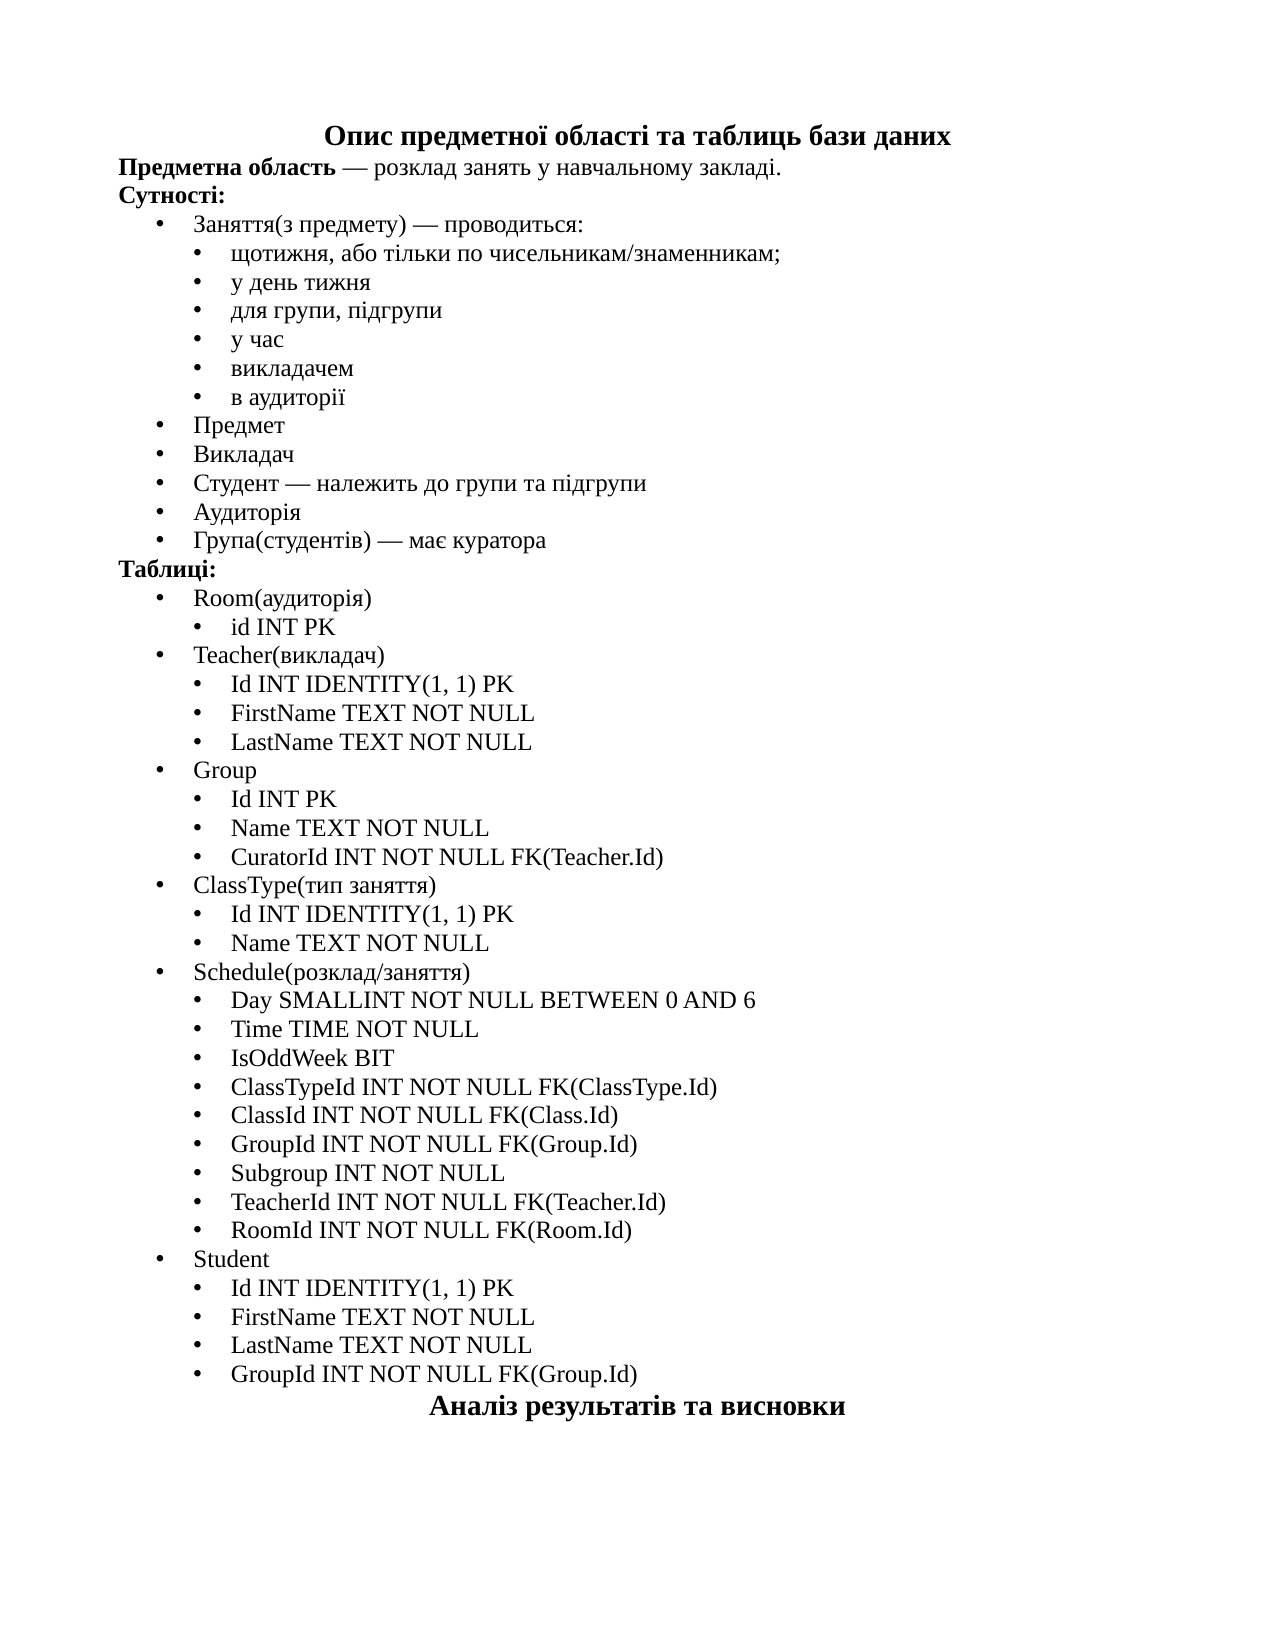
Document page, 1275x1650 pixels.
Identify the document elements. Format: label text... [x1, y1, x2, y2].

text Опис предметної області та таблиць бази даних [118, 118, 1157, 152]
list Group [156, 755, 1157, 784]
list Teacher(викладач) [156, 640, 1157, 669]
list в аудиторії [193, 382, 1157, 410]
list Time TIME NOT NULL [193, 1014, 1157, 1043]
text Предметна область — розклад занять у навчальному закладі. [118, 152, 1157, 180]
text Таблиці: [118, 554, 1157, 583]
list щотижня, або тільки по чисельникам/знаменникам; [193, 238, 1157, 267]
list ClassType(тип заняття) [156, 870, 1157, 899]
list Id INT IDENTITY(1, 1) PK [193, 1273, 1157, 1302]
list FirstName TEXT NOT NULL [193, 1302, 1157, 1330]
list Schedule(розклад/заняття) [156, 957, 1157, 985]
list Name TEXT NOT NULL [193, 928, 1157, 957]
list Name TEXT NOT NULL [193, 813, 1157, 842]
list CuratorId INT NOT NULL FK(Teacher.Id) [193, 842, 1157, 870]
text Аналіз результатів та висновки [118, 1388, 1157, 1421]
list Day SMALLINT NOT NULL BETWEEN 0 AND 6 [193, 985, 1157, 1014]
list у день тижня [193, 267, 1157, 295]
list для групи, підгрупи [193, 295, 1157, 324]
list GroupId INT NOT NULL FK(Group.Id) [193, 1359, 1157, 1388]
list Room(аудиторія) [156, 583, 1157, 612]
list Аудиторія [156, 497, 1157, 525]
text Сутності: [118, 180, 1157, 209]
list Викладач [156, 439, 1157, 468]
list RoomId INT NOT NULL FK(Room.Id) [193, 1215, 1157, 1244]
list LastName TEXT NOT NULL [193, 1330, 1157, 1359]
list Id INT PK [193, 784, 1157, 813]
list ClassTypeId INT NOT NULL FK(ClassType.Id) [193, 1072, 1157, 1100]
list у час [193, 324, 1157, 353]
list Група(студентів) — має куратора [156, 525, 1157, 554]
list Заняття(з предмету) — проводиться: [156, 209, 1157, 238]
list Id INT IDENTITY(1, 1) PK [193, 899, 1157, 928]
list Предмет [156, 410, 1157, 439]
list IsOddWeek BIT [193, 1043, 1157, 1072]
list Subgroup INT NOT NULL [193, 1158, 1157, 1187]
list id INT PK [193, 612, 1157, 640]
list Student [156, 1244, 1157, 1273]
list GroupId INT NOT NULL FK(Group.Id) [193, 1129, 1157, 1158]
list викладачем [193, 353, 1157, 382]
list LastName TEXT NOT NULL [193, 727, 1157, 755]
list Студент — належить до групи та підгрупи [156, 468, 1157, 497]
list FirstName TEXT NOT NULL [193, 698, 1157, 727]
list TeacherId INT NOT NULL FK(Teacher.Id) [193, 1187, 1157, 1215]
list Id INT IDENTITY(1, 1) PK [193, 669, 1157, 698]
list ClassId INT NOT NULL FK(Class.Id) [193, 1100, 1157, 1129]
